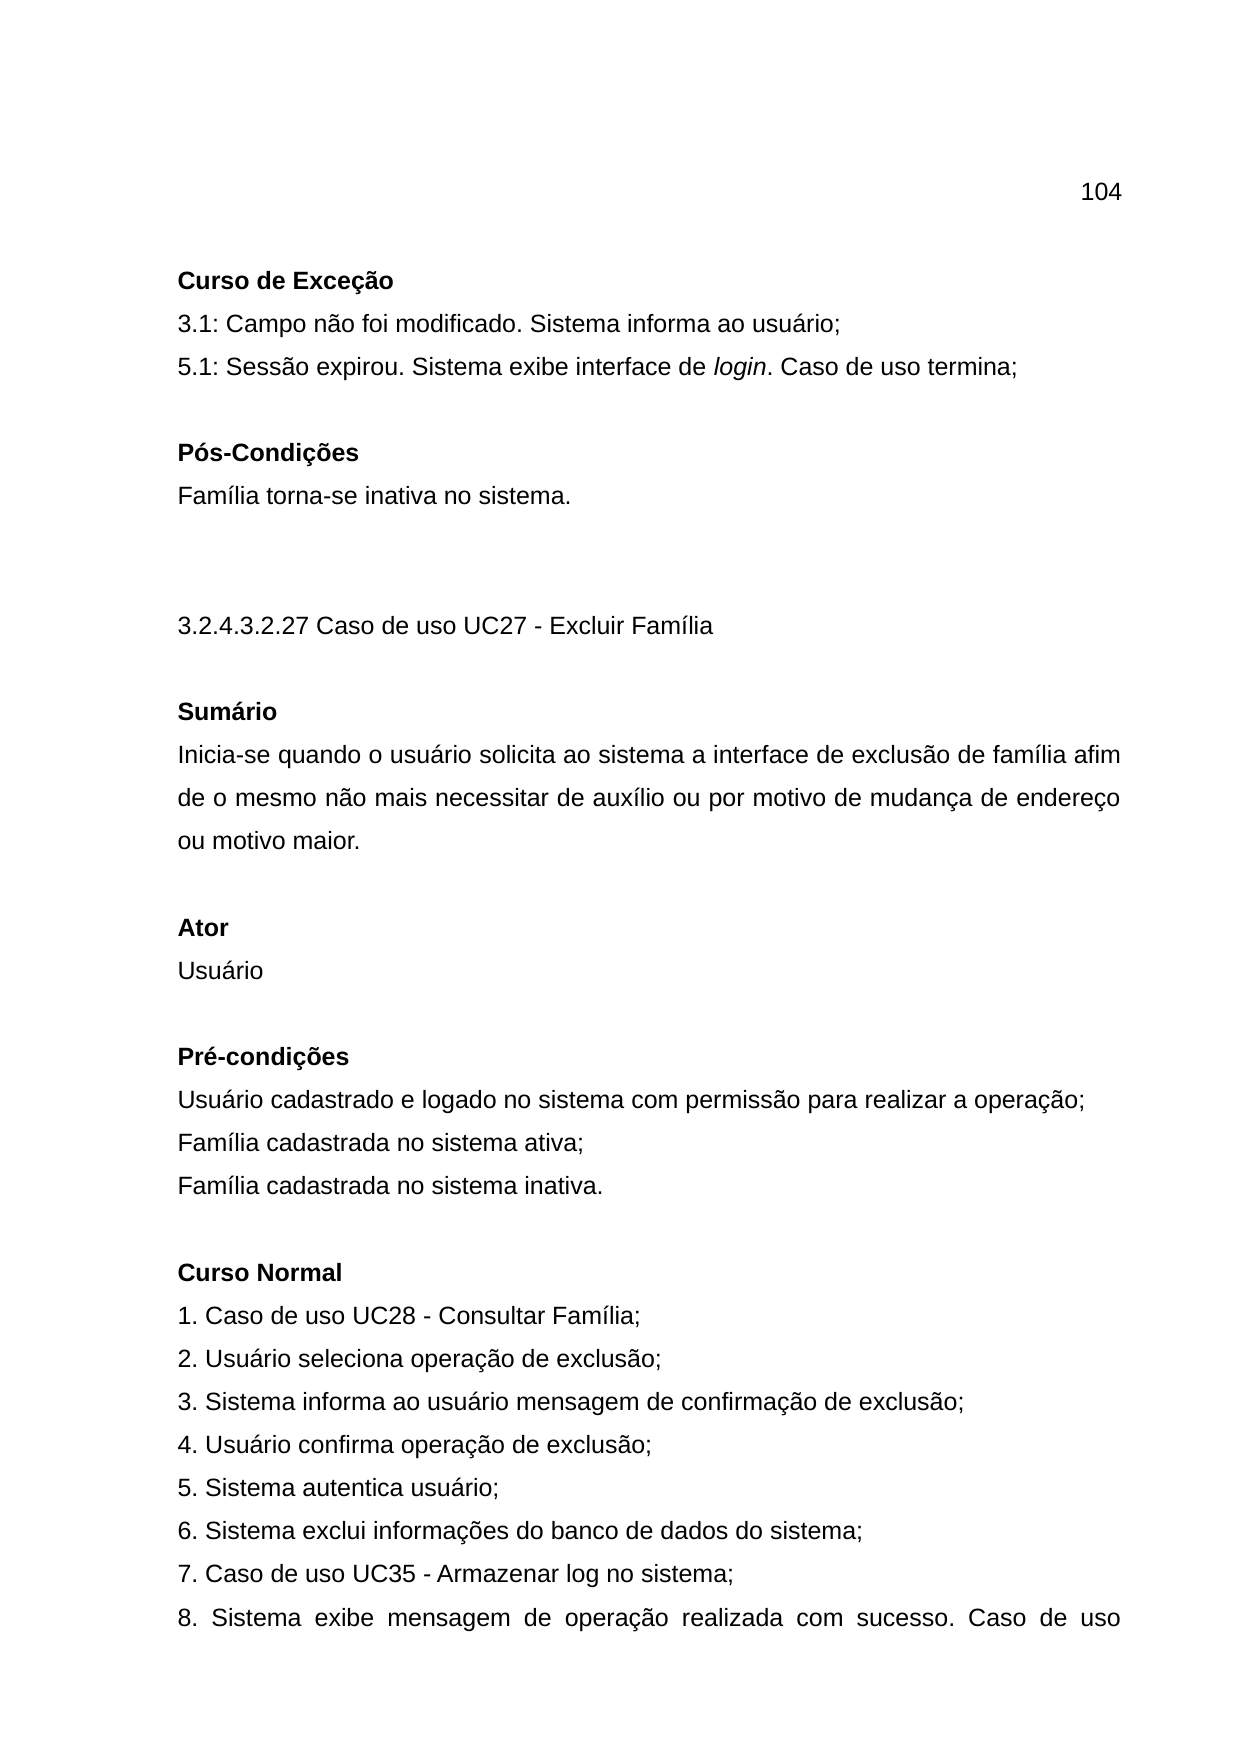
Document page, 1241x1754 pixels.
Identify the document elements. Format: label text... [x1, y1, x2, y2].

text Usuário cadastrado e logado no sistema com permissão para realizar a operação; [177, 1085, 1122, 1114]
text 4. Usuário confirma operação de exclusão; [177, 1430, 1122, 1459]
text Usuário [177, 956, 1122, 984]
text 5. Sistema autentica usuário; [177, 1473, 1122, 1502]
text Sumário [177, 697, 1122, 726]
text 2. Usuário seleciona operação de exclusão; [177, 1344, 1122, 1373]
text Inicia-se quando o usuário solicita ao sistema a interface de exclusão de família afim de o mesmo não mais necessitar de auxílio ou por motivo de mudança de endereço ou motivo maior. [177, 740, 1122, 855]
text 3.2.4.3.2.27 Caso de uso UC27 - Excluir Família [177, 611, 1122, 639]
text Pré-condições [177, 1042, 1122, 1071]
text Família torna-se inativa no sistema. [177, 481, 1122, 510]
text Curso de Exceção [177, 266, 1122, 294]
text 6. Sistema exclui informações do banco de dados do sistema; [177, 1516, 1122, 1545]
text Família cadastrada no sistema inativa. [177, 1171, 1122, 1200]
text Ator [177, 913, 1122, 941]
text Pós-Condições [177, 438, 1122, 467]
text 3. Sistema informa ao usuário mensagem de confirmação de exclusão; [177, 1387, 1122, 1416]
text Curso Normal [177, 1258, 1122, 1286]
text 1. Caso de uso UC28 - Consultar Família; [177, 1301, 1122, 1329]
text 5.1: Sessão expirou. Sistema exibe interface de login. Caso de uso termina; [177, 352, 1122, 381]
text 3.1: Campo não foi modificado. Sistema informa ao usuário; [177, 309, 1122, 338]
text 8. Sistema exibe mensagem de operação realizada com sucesso. Caso de uso [177, 1603, 1122, 1631]
text 7. Caso de uso UC35 - Armazenar log no sistema; [177, 1559, 1122, 1588]
text Família cadastrada no sistema ativa; [177, 1128, 1122, 1157]
